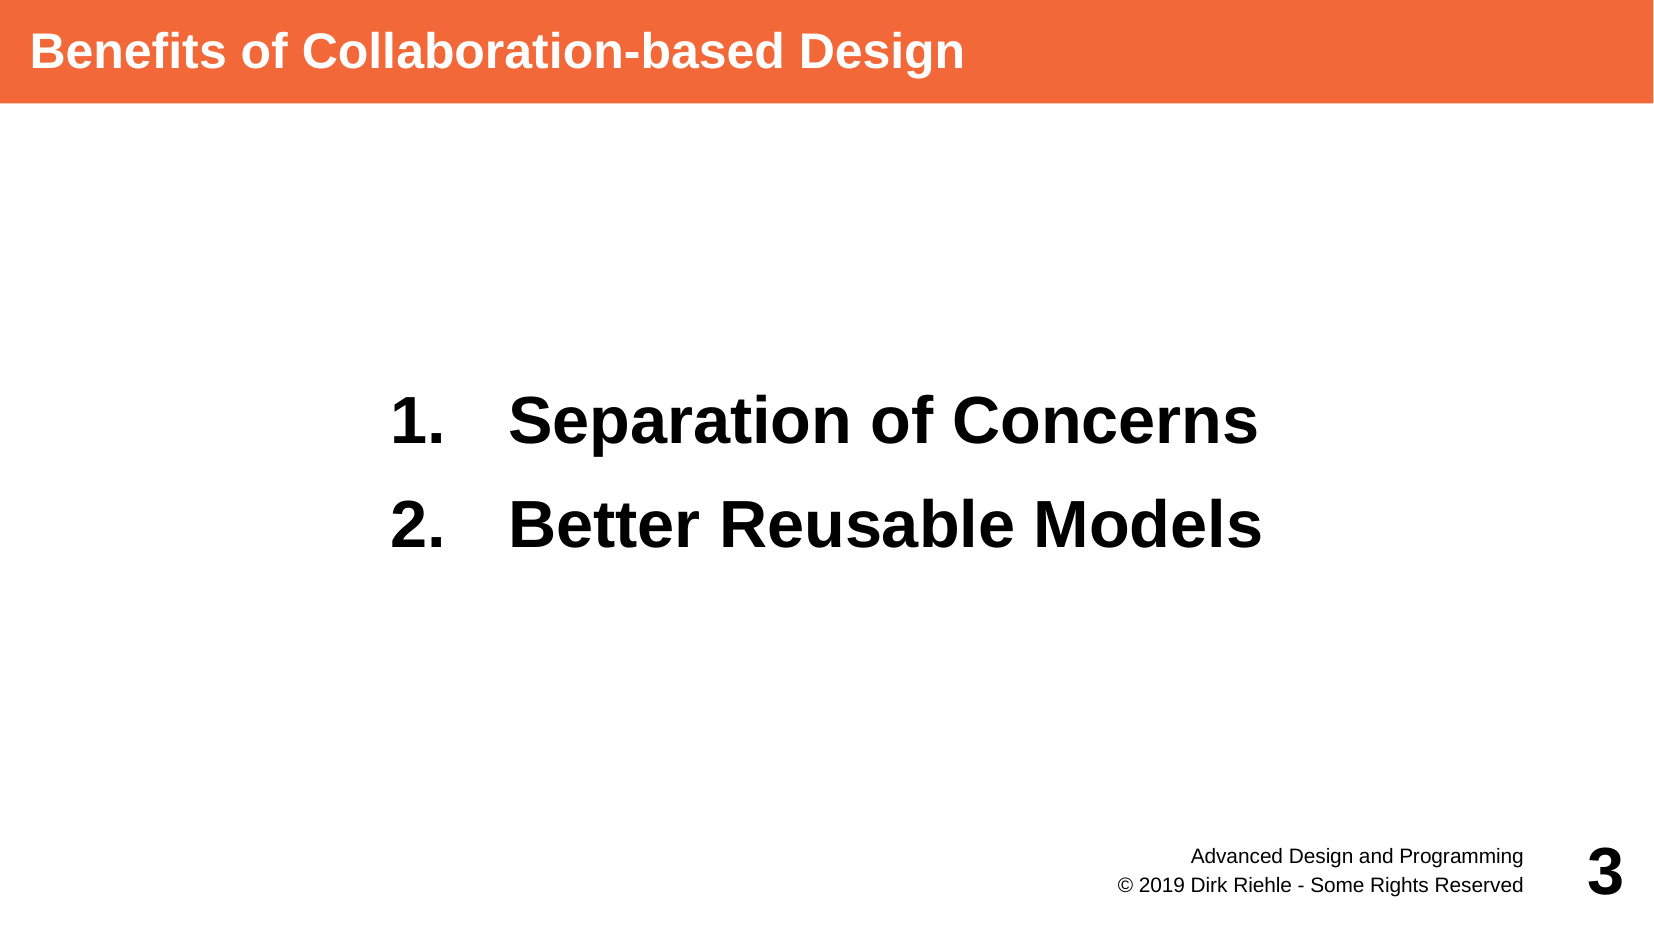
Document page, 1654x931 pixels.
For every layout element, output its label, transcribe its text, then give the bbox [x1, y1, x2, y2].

title Benefits of Collaboration-based Design [0, 0, 1654, 104]
subtitle Separation of Concerns Better Reusable Models [29, 132, 1625, 813]
